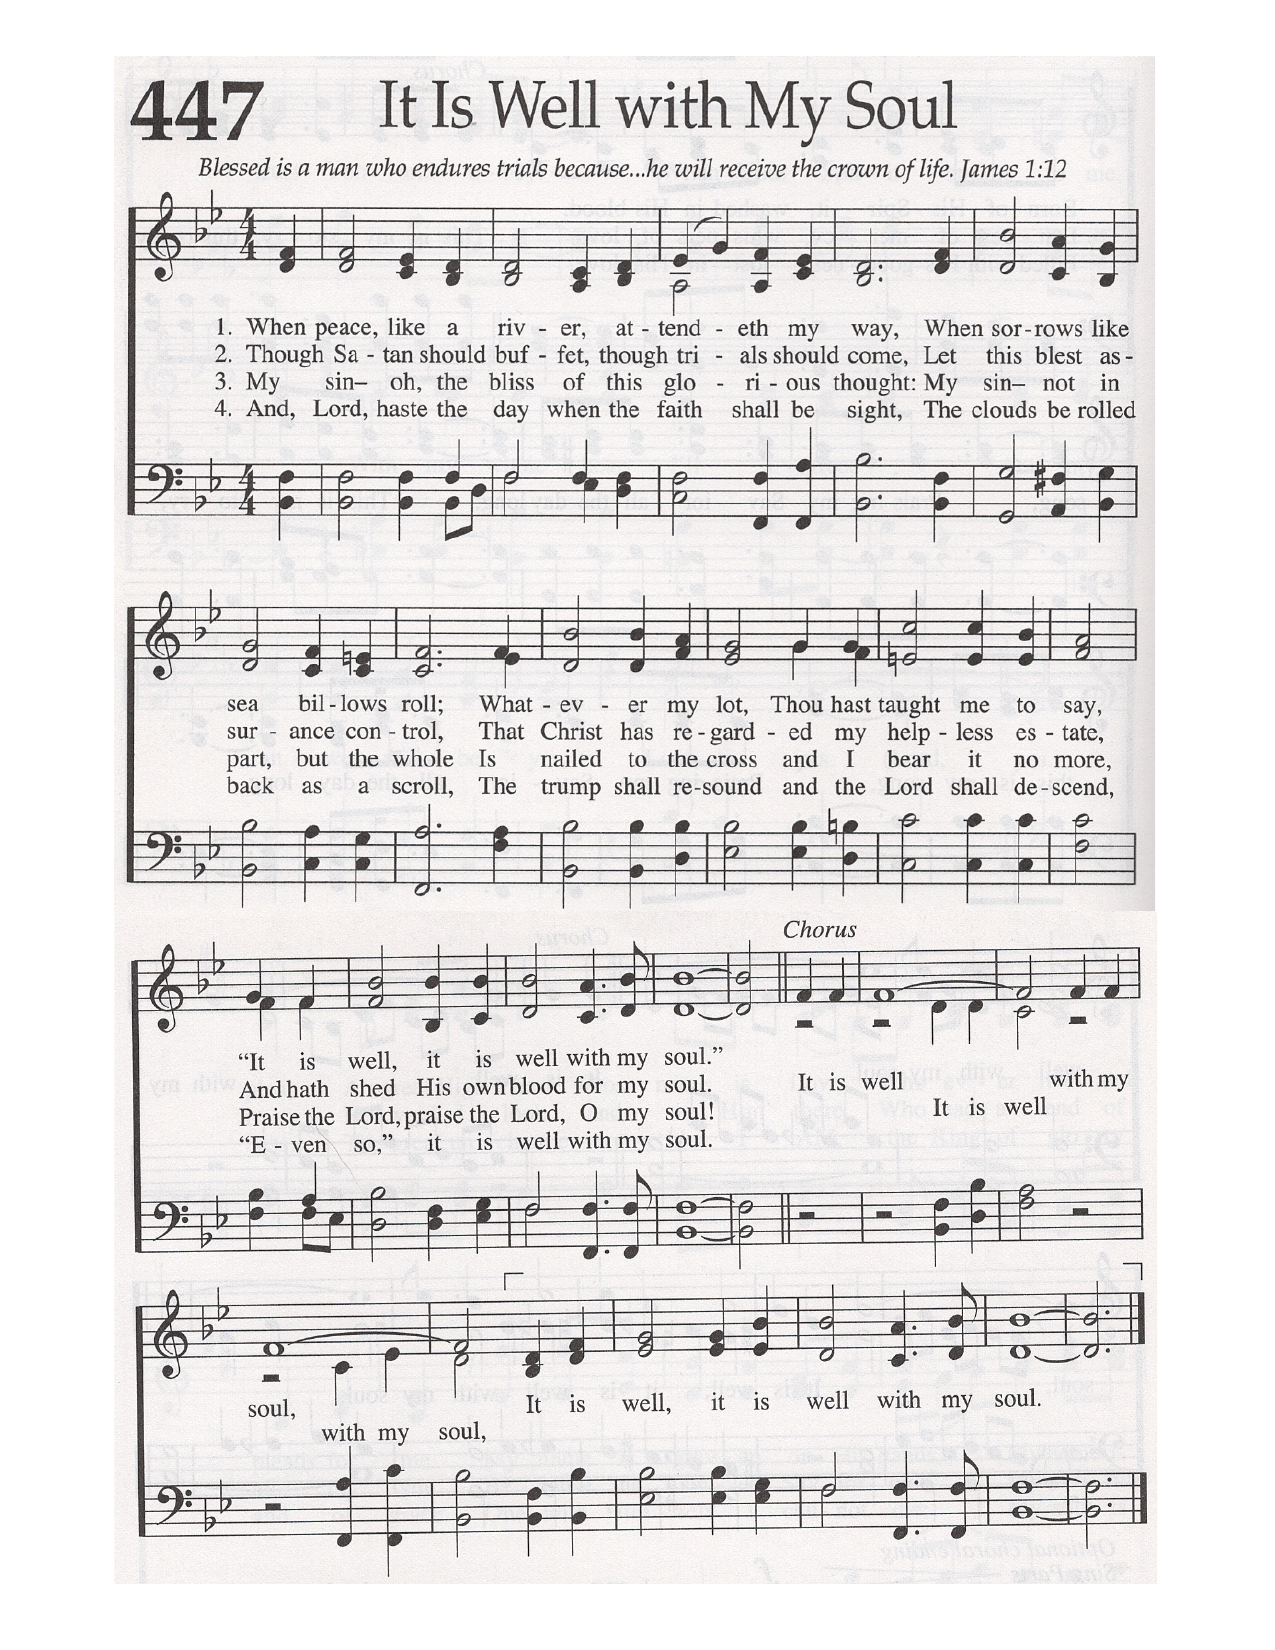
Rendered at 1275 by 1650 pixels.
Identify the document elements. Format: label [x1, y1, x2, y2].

picture [183, 939, 1158, 1132]
picture [114, 496, 1156, 786]
